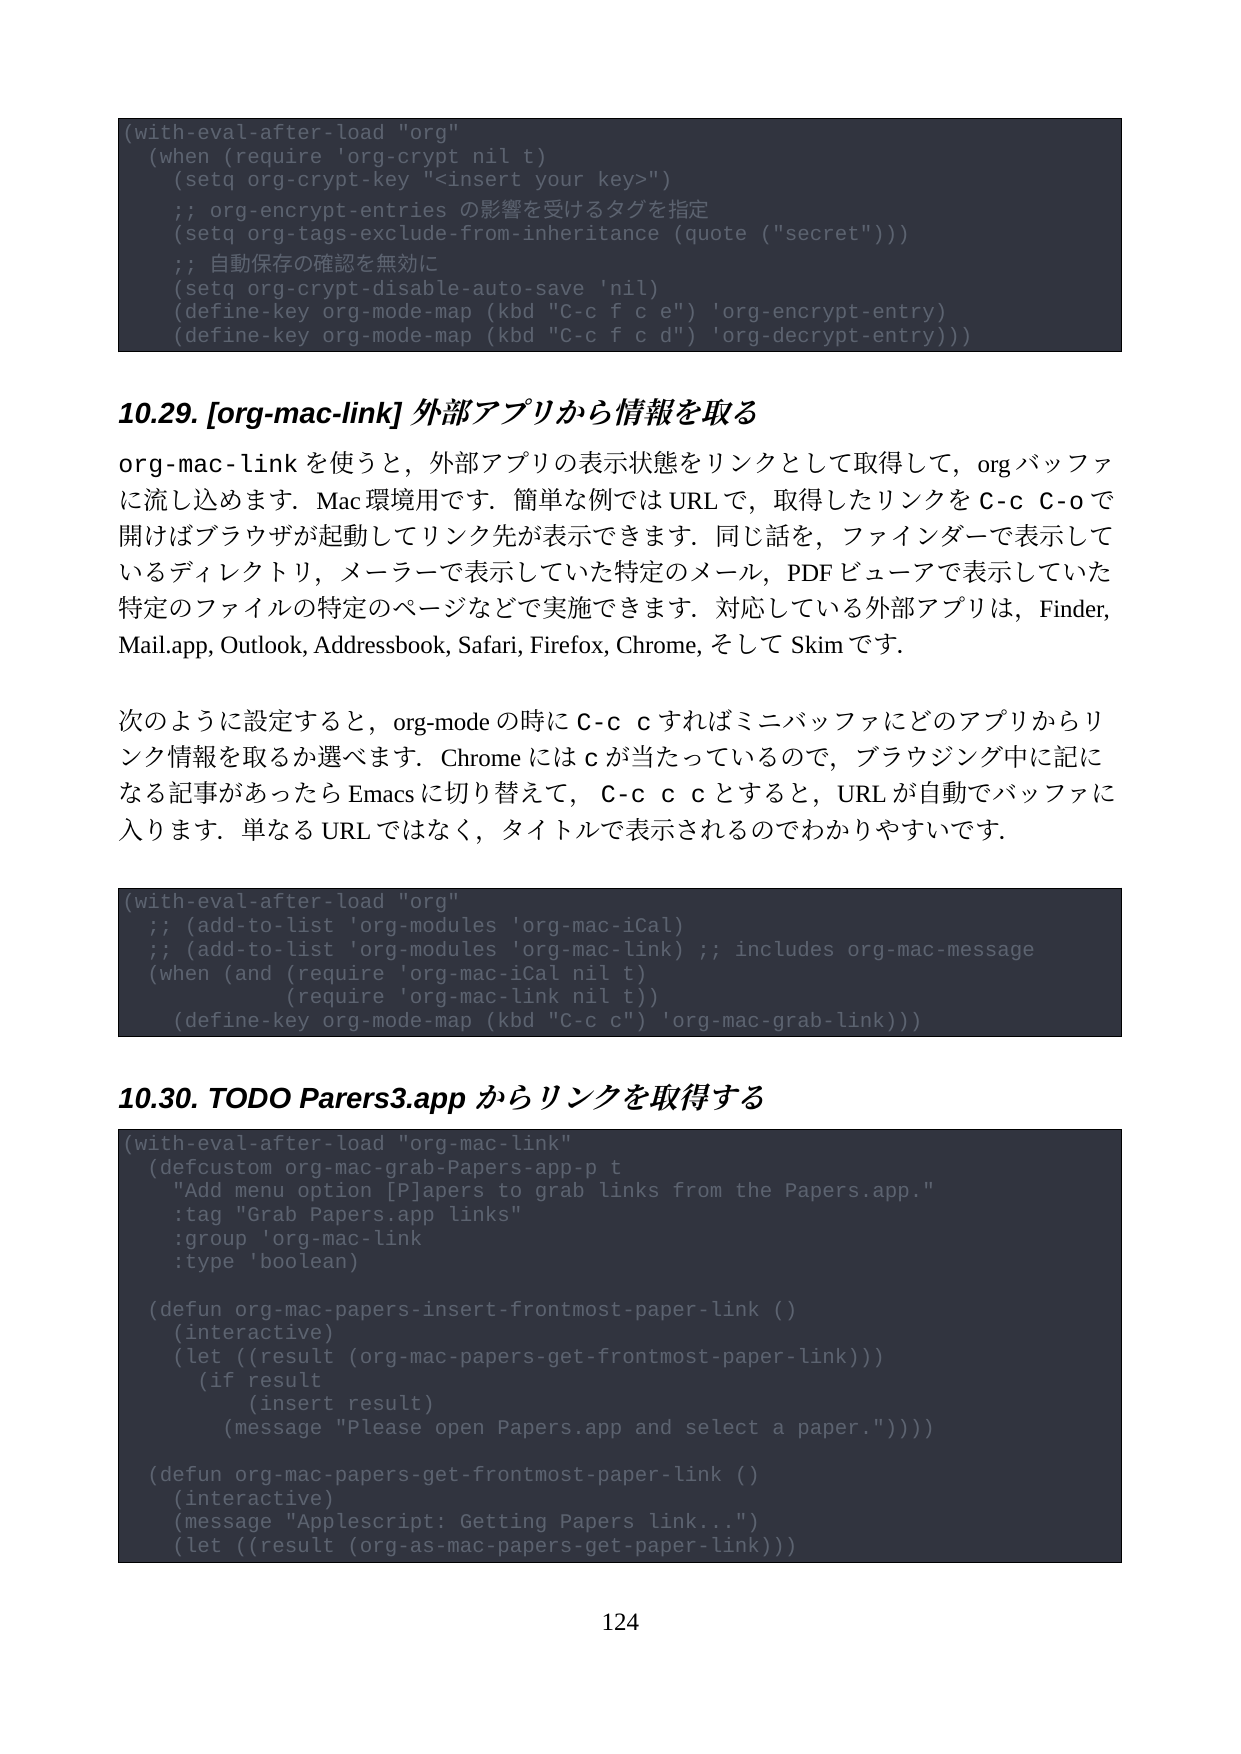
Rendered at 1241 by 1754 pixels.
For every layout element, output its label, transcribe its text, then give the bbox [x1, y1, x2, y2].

text (setq org-tags-exclude-from-inheritance (quote ("secret"))) [119, 219, 1121, 243]
subtitle TODO Parers3.app からリンクを取得する [118, 1075, 1122, 1117]
text (insert result) [119, 1389, 1121, 1413]
text (with-eval-after-load "org-mac-link" [119, 1130, 1121, 1153]
text (require 'org-mac-link nil t)) [119, 982, 1121, 1006]
text org-mac-link を使うと，外部アプリの表示状態をリンクとして取得して，orgバッファに流し込めます．Mac環境用です．簡単な例ではURLで，取得したリンクを C-c C-o で開けばブラウザが起動してリンク先が表示できます．同じ話を，ファインダーで表示しているディレクトリ，メーラーで表示していた特定のメール，PDFビューアで表示していた特定のファイルの特定のページなどで実施できます．対応している外部アプリは，Finder, Mail.app, Outlook, Addressbook, Safari, Firefox, Chrome, そして Skimです． [118, 444, 1122, 689]
text (if result [119, 1366, 1121, 1389]
text (setq org-crypt-disable-auto-save 'nil) [119, 273, 1121, 297]
text (message "Applescript: Getting Papers link...") [119, 1507, 1121, 1531]
subtitle [org-mac-link] 外部アプリから情報を取る [118, 390, 1122, 432]
text (message "Please open Papers.app and select a paper.")))) [119, 1413, 1121, 1437]
text ;; (add-to-list 'org-modules 'org-mac-link) ;; includes org-mac-message [119, 935, 1121, 958]
text (define-key org-mode-map (kbd "C-c f c d") 'org-decrypt-entry))) [119, 321, 1121, 351]
text (with-eval-after-load "org" [119, 889, 1121, 911]
text (when (and (require 'org-mac-iCal nil t) [119, 958, 1121, 982]
text (setq org-crypt-key "<insert your key>") [119, 165, 1121, 189]
text (define-key org-mode-map (kbd "C-c c") 'org-mac-grab-link))) [119, 1006, 1121, 1036]
text ;; 自動保存の確認を無効に [119, 243, 1121, 273]
text (defun org-mac-papers-insert-frontmost-paper-link () [119, 1295, 1121, 1318]
text 次のように設定すると，org-modeの時に C-c c すればミニバッファにどのアプリからリンク情報を取るか選べます．Chrome には c が当たっているので，ブラウジング中に記になる記事があったらEmacsに切り替えて， C-c c c とすると，URLが自動でバッファに入ります．単なるURLではなく，タイトルで表示されるのでわかりやすいです． [118, 702, 1122, 875]
text ;; (add-to-list 'org-modules 'org-mac-iCal) [119, 911, 1121, 935]
text :tag "Grab Papers.app links" [119, 1200, 1121, 1224]
text ;; org-encrypt-entries の影響を受けるタグを指定 [119, 189, 1121, 219]
text (interactive) [119, 1484, 1121, 1507]
text (when (require 'org-crypt nil t) [119, 142, 1121, 165]
text (defcustom org-mac-grab-Papers-app-p t [119, 1153, 1121, 1176]
text :type 'boolean) [119, 1247, 1121, 1271]
text (let ((result (org-as-mac-papers-get-paper-link))) [119, 1531, 1121, 1562]
text (interactive) [119, 1318, 1121, 1342]
text :group 'org-mac-link [119, 1224, 1121, 1247]
text (define-key org-mode-map (kbd "C-c f c e") 'org-encrypt-entry) [119, 297, 1121, 321]
text (defun org-mac-papers-get-frontmost-paper-link () [119, 1460, 1121, 1484]
text (let ((result (org-mac-papers-get-frontmost-paper-link))) [119, 1342, 1121, 1366]
text (with-eval-after-load "org" [119, 119, 1121, 142]
text "Add menu option [P]apers to grab links from the Papers.app." [119, 1176, 1121, 1200]
